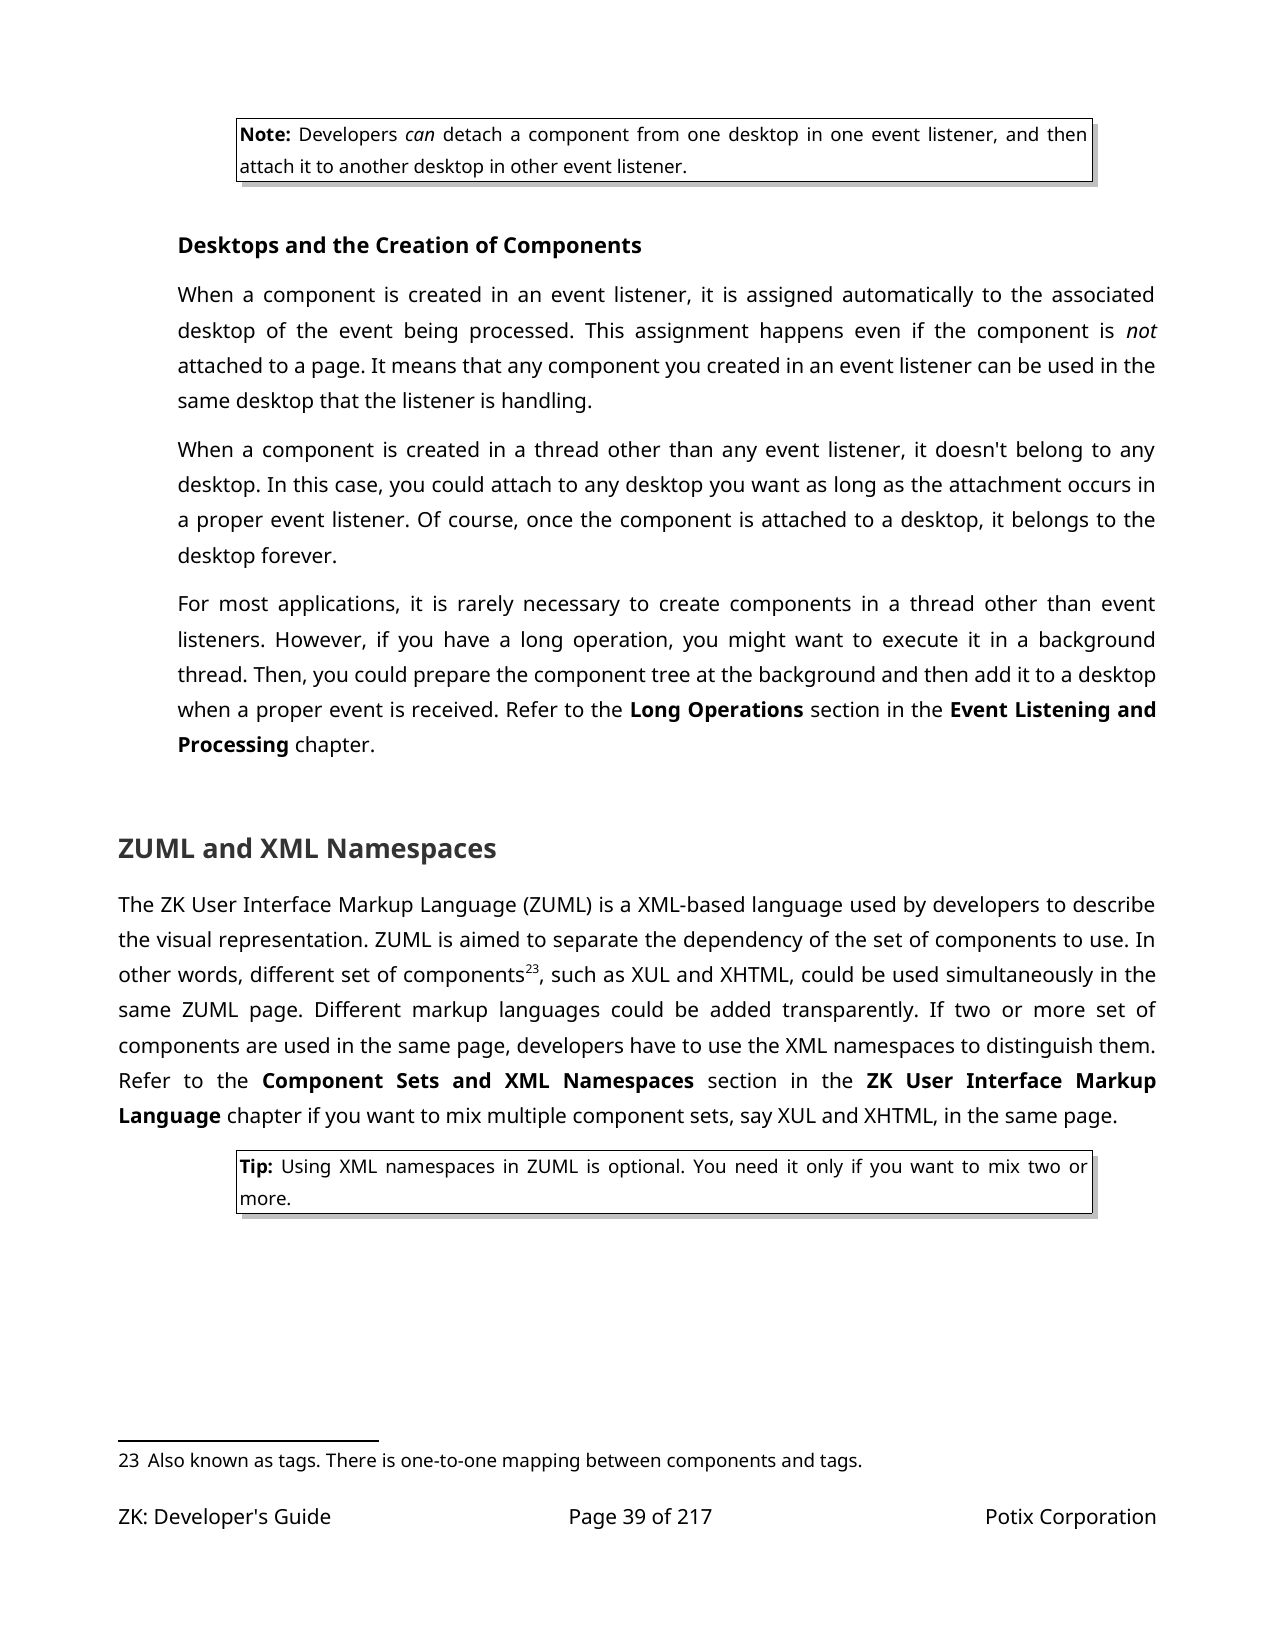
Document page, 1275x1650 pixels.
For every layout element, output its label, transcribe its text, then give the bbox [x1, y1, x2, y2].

text The ZK User Interface Markup Language (ZUML) is a XML-based language used by developers to describe the visual representation. ZUML is aimed to separate the dependency of the set of components to use. In other words, different set of components, such as XUL and XHTML, could be used simultaneously in the same ZUML page. Different markup languages could be added transparently. If two or more set of components are used in the same page, developers have to use the XML namespaces to distinguish them. Refer to the Component Sets and XML Namespaces section in the ZK User Interface Markup Language chapter if you want to mix multiple component sets, say XUL and XHTML, in the same page. [118, 890, 1157, 1129]
text When a component is created in a thread other than any event listener, it doesn't belong to any desktop. In this case, you could attach to any desktop you want as long as the attachment occurs in a proper event listener. Of course, once the component is attached to a desktop, it belongs to the desktop forever. [177, 435, 1157, 569]
text Also known as tags. There is one-to-one mapping between components and tags. [118, 1447, 1157, 1473]
subtitle ZUML and XML Namespaces [118, 829, 1157, 866]
text Note: Developers can detach a component from one desktop in one event listener, and then attach it to another desktop in other event listener. [237, 119, 1092, 181]
text When a component is created in an event listener, it is assigned automatically to the associated desktop of the event being processed. This assignment happens even if the component is not attached to a page. It means that any component you created in an event listener can be used in the same desktop that the listener is handling. [177, 281, 1157, 414]
subtitle Desktops and the Creation of Components [177, 230, 1157, 260]
text Tip: Using XML namespaces in ZUML is optional. You need it only if you want to mix two or more. [237, 1151, 1092, 1213]
text For most applications, it is rarely necessary to create components in a thread other than event listeners. However, if you have a long operation, you might want to execute it in a background thread. Then, you could prepare the component tree at the background and then add it to a desktop when a proper event is received. Refer to the Long Operations section in the Event Listening and Processing chapter. [177, 589, 1157, 759]
